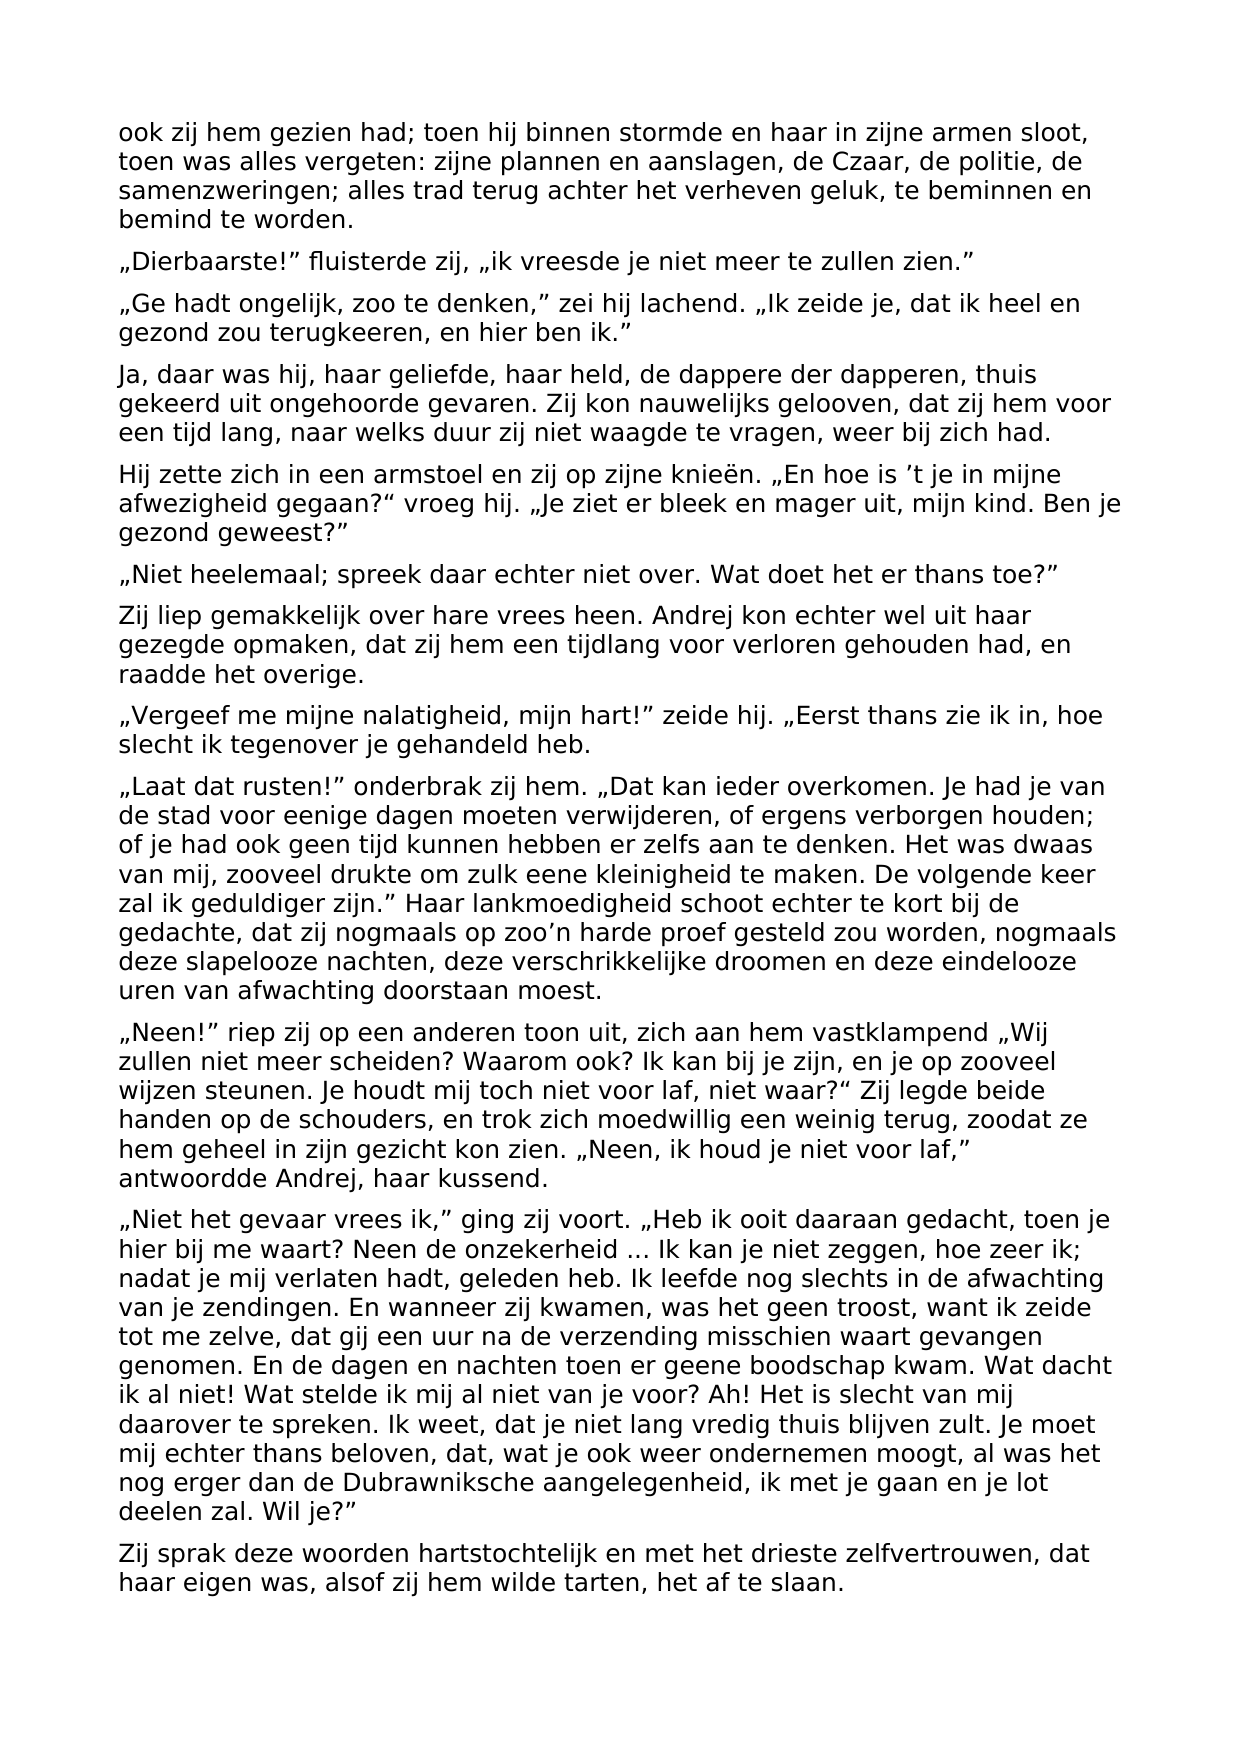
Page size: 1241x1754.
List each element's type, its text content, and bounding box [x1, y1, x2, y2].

text ook zij hem gezien had; toen hij binnen stormde en haar in zijne armen sloot, toen was alles vergeten: zijne plannen en aanslagen, de Czaar, de politie, de samenzweringen; alles trad terug achter het verheven geluk, te beminnen en bemind te worden. [118, 118, 1122, 235]
text Zij sprak deze woorden hartstochtelijk en met het drieste zelfvertrouwen, dat haar eigen was, alsof zij hem wilde tarten, het af te slaan. [118, 1539, 1122, 1597]
text „Dierbaarste!” fluisterde zij, „ik vreesde je niet meer te zullen zien.” [118, 247, 1122, 276]
text „Ge hadt ongelijk, zoo te denken,” zei hij lachend. „Ik zeide je, dat ik heel en gezond zou terugkeeren, en hier ben ik.” [118, 289, 1122, 347]
text Zij liep gemakkelijk over hare vrees heen. Andrej kon echter wel uit haar gezegde opmaken, dat zij hem een tijdlang voor verloren gehouden had, en raadde het overige. [118, 601, 1122, 689]
text Ja, daar was hij, haar geliefde, haar held, de dappere der dapperen, thuis gekeerd uit ongehoorde gevaren. Zij kon nauwelijks gelooven, dat zij hem voor een tijd lang, naar welks duur zij niet waagde te vragen, weer bij zich had. [118, 360, 1122, 447]
text „Neen!” riep zij op een anderen toon uit, zich aan hem vastklampend „Wij zullen niet meer scheiden? Waarom ook? Ik kan bij je zijn, en je op zooveel wijzen steunen. Je houdt mij toch niet voor laf, niet waar?“ Zij legde beide handen op de schouders, en trok zich moedwillig een weinig terug, zoodat ze hem geheel in zijn gezicht kon zien. „Neen, ik houd je niet voor laf,” antwoordde Andrej, haar kussend. [118, 1018, 1122, 1193]
text „Vergeef me mijne nalatigheid, mijn hart!” zeide hij. „Eerst thans zie ik in, hoe slecht ik tegenover je gehandeld heb. [118, 701, 1122, 760]
text „Niet heelemaal; spreek daar echter niet over. Wat doet het er thans toe?” [118, 560, 1122, 589]
text „Laat dat rusten!” onderbrak zij hem. „Dat kan ieder overkomen. Je had je van de stad voor eenige dagen moeten verwijderen, of ergens verborgen houden; of je had ook geen tijd kunnen hebben er zelfs aan te denken. Het was dwaas van mij, zooveel drukte om zulk eene kleinigheid te maken. De volgende keer zal ik geduldiger zijn.” Haar lankmoedigheid schoot echter te kort bij de gedachte, dat zij nogmaals op zoo’n harde proef gesteld zou worden, nogmaals deze slapelooze nachten, deze verschrikkelijke droomen en deze eindelooze uren van afwachting doorstaan moest. [118, 772, 1122, 1006]
text Hij zette zich in een armstoel en zij op zijne knieën. „En hoe is ’t je in mijne afwezigheid gegaan?“ vroeg hij. „Je ziet er bleek en mager uit, mijn kind. Ben je gezond geweest?” [118, 460, 1122, 547]
text „Niet het gevaar vrees ik,” ging zij voort. „Heb ik ooit daaraan gedacht, toen je hier bij me waart? Neen de onzekerheid ... Ik kan je niet zeggen, hoe zeer ik; nadat je mij verlaten hadt, geleden heb. Ik leefde nog slechts in de afwachting van je zendingen. En wanneer zij kwamen, was het geen troost, want ik zeide tot me zelve, dat gij een uur na de verzending misschien waart gevangen genomen. En de dagen en nachten toen er geene boodschap kwam. Wat dacht ik al niet! Wat stelde ik mij al niet van je voor? Ah! Het is slecht van mij daarover te spreken. Ik weet, dat je niet lang vredig thuis blijven zult. Je moet mij echter thans beloven, dat, wat je ook weer ondernemen moogt, al was het nog erger dan de Dubrawniksche aangelegenheid, ik met je gaan en je lot deelen zal. Wil je?” [118, 1206, 1122, 1526]
